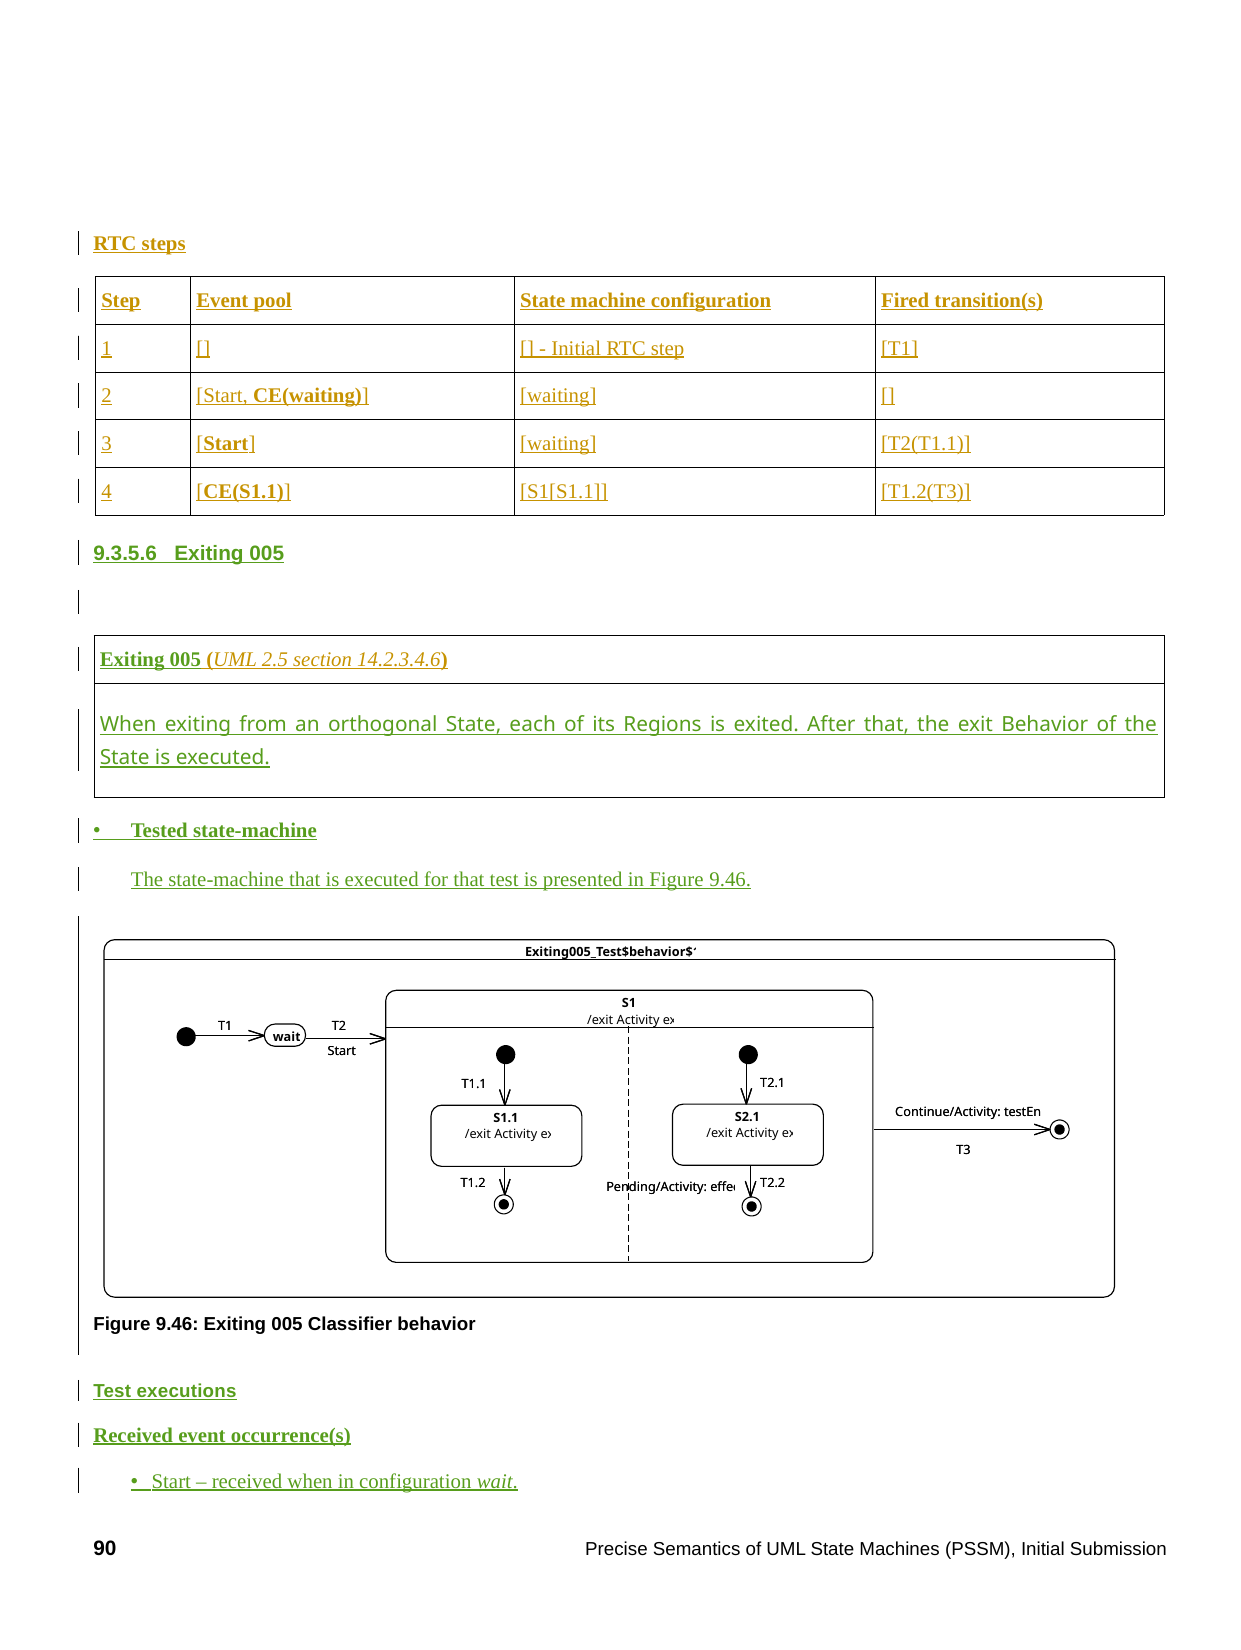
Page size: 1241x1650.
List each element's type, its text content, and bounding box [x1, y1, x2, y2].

list Start – received when in configuration wait. [131, 1468, 1164, 1493]
table_cell 1 [96, 325, 190, 372]
table_cell [] [191, 325, 514, 372]
subtitle Exiting 005 [93, 540, 1164, 565]
table_cell [T1.2(T3)] [876, 468, 1164, 515]
table_header Exiting 005 (UML 2.5 section 14.2.3.4.6) [95, 636, 1164, 683]
table_cell [waiting] [515, 420, 875, 467]
table_header State machine configuration [515, 277, 875, 324]
table_header Step [96, 277, 190, 324]
table_cell [Start] [191, 420, 514, 467]
table_cell 4 [96, 468, 190, 515]
list The state-machine that is executed for that test is presented in Figure 9.46. [93, 867, 1164, 891]
table_cell [T2(T1.1)] [876, 420, 1164, 467]
table_cell [waiting] [515, 373, 875, 419]
table_cell 2 [96, 373, 190, 419]
table_cell [S1[S1.1]] [515, 468, 875, 515]
table_cell [] - Initial RTC step [515, 325, 875, 372]
table_header Fired transition(s) [876, 277, 1164, 324]
subtitle Test executions [93, 1380, 1164, 1401]
text Figure 9.46: Exiting 005 Classifier behavior [93, 929, 1127, 1334]
table_cell [CE(S1.1)] [191, 468, 514, 515]
table_header Event pool [191, 277, 514, 324]
text Received event occurrence(s) [93, 1422, 1164, 1447]
table_cell 3 [96, 420, 190, 467]
table_cell When exiting from an orthogonal State, each of its Regions is exited. After that, the exit Behavior of the State is executed. [95, 684, 1164, 797]
table_cell [T1] [876, 325, 1164, 372]
table_cell [Start, CE(waiting)] [191, 373, 514, 419]
table_cell [] [876, 373, 1164, 419]
list Tested state-machine [93, 818, 1164, 842]
text RTC steps [93, 231, 1164, 255]
